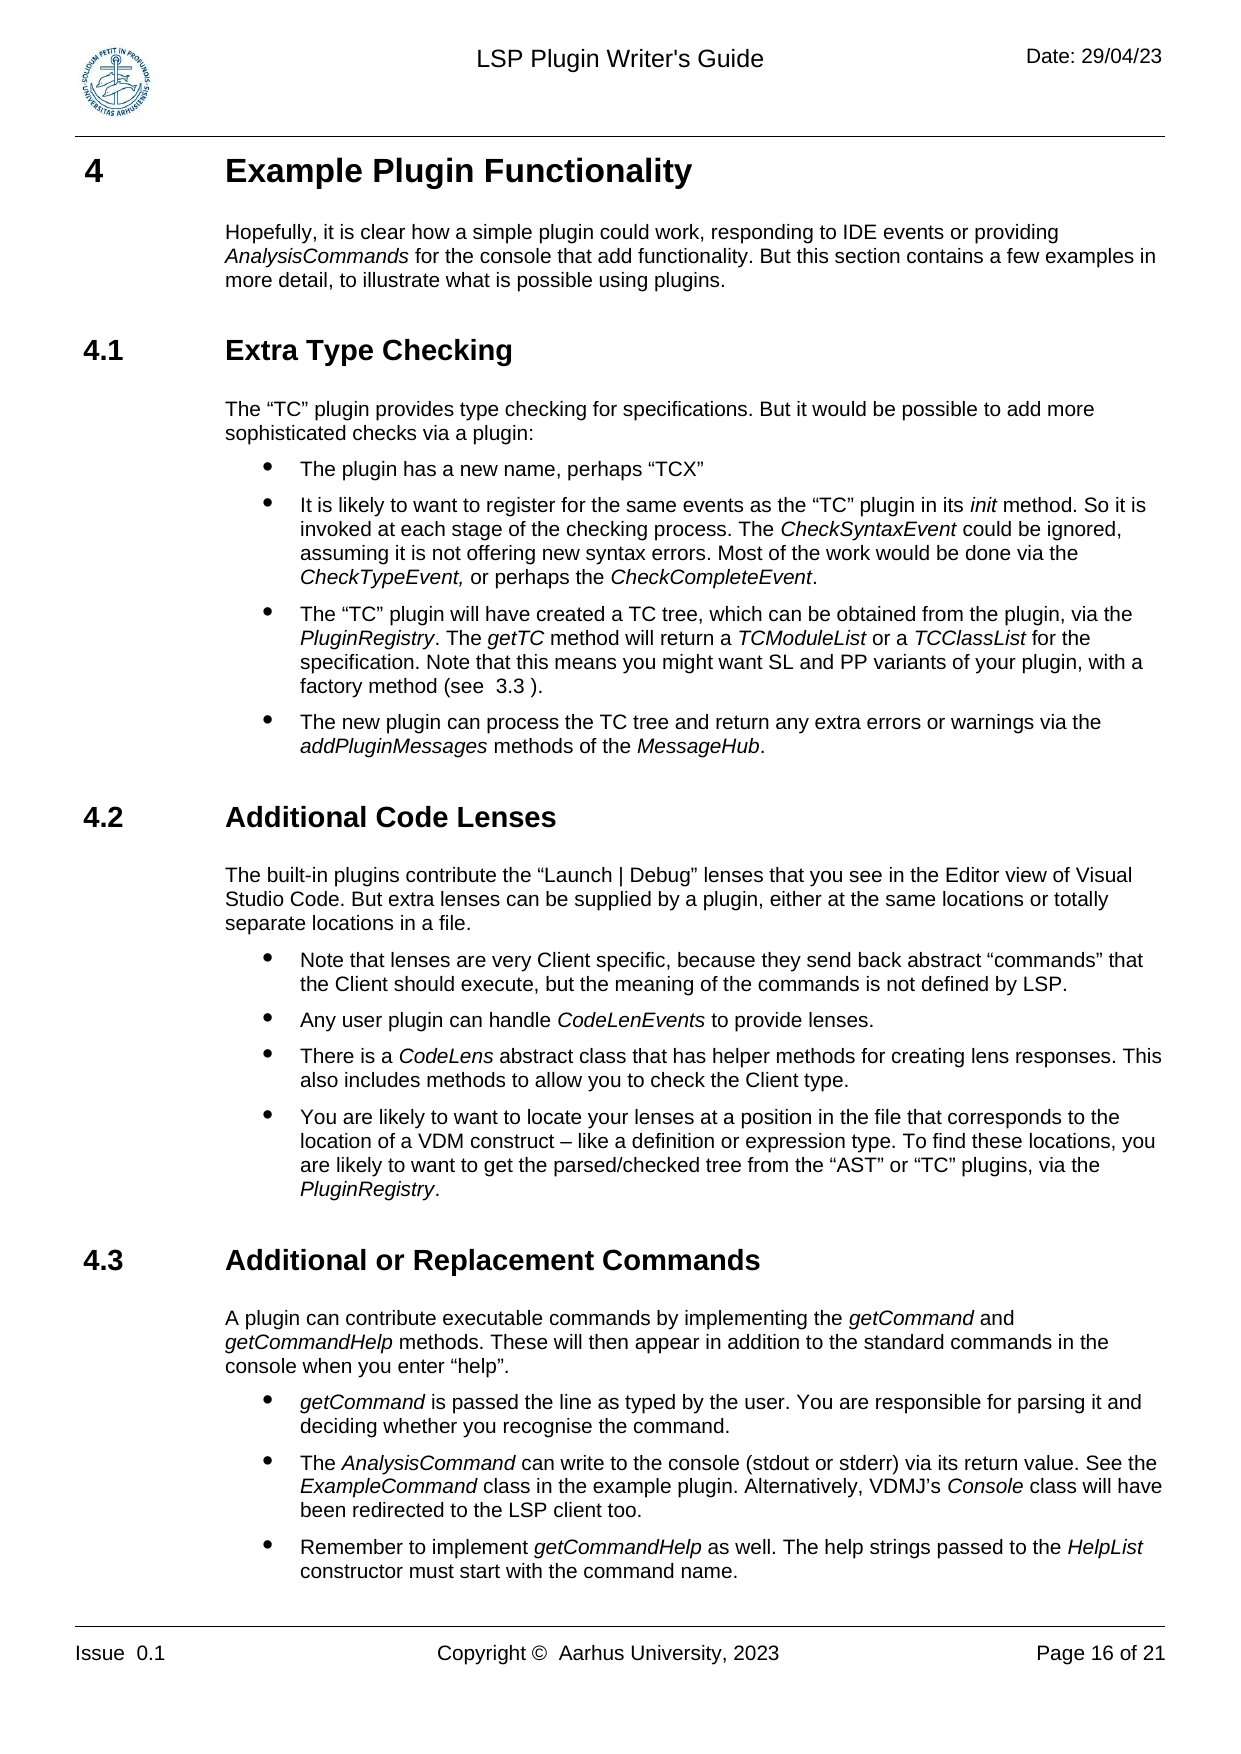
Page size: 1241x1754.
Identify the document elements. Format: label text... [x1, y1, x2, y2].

text The built-in plugins contribute the “Launch | Debug” lenses that you see in the Editor view of Visual Studio Code. But extra lenses can be supplied by a plugin, either at the same locations or totally separate locations in a file. [225, 863, 1165, 935]
list The plugin has a new name, perhaps “TCX” [262, 457, 1165, 481]
subtitle Example Plugin Functionality [75, 152, 1165, 190]
subtitle Extra Type Checking [75, 334, 1165, 367]
text The “TC” plugin provides type checking for specifications. But it would be possible to add more sophisticated checks via a plugin: [225, 397, 1165, 445]
text A plugin can contribute executable commands by implementing the getCommand and getCommandHelp methods. These will then appear in addition to the standard commands in the console when you enter “help”. [225, 1306, 1165, 1378]
list getCommand is passed the line as typed by the user. You are responsible for parsing it and deciding whether you recognise the command. [262, 1390, 1165, 1438]
list The new plugin can process the TC tree and return any extra errors or warnings via the addPluginMessages methods of the MessageHub. [262, 710, 1165, 758]
subtitle Additional Code Lenses [75, 801, 1165, 833]
subtitle Additional or Replacement Commands [75, 1243, 1165, 1276]
picture [78, 44, 153, 120]
list There is a CodeLens abstract class that has helper methods for creating lens responses. This also includes methods to allow you to check the Client type. [262, 1045, 1165, 1093]
list The “TC” plugin will have created a TC tree, which can be obtained from the plugin, via the PluginRegistry. The getTC method will return a TCModuleList or a TCClassList for the specification. Note that this means you might want SL and PP variants of your plugin, with a factory method (see 3.3 ). [262, 602, 1165, 698]
list Any user plugin can handle CodeLenEvents to provide lenses. [262, 1008, 1165, 1032]
list The AnalysisCommand can write to the console (stdout or stderr) via its return value. See the ExampleCommand class in the example plugin. Alternatively, VDMJ’s Console class will have been redirected to the LSP client too. [262, 1451, 1165, 1523]
text Hopefully, it is clear how a simple plugin could work, responding to IDE events or providing AnalysisCommands for the console that add functionality. But this section contains a few examples in more detail, to illustrate what is possible using plugins. [225, 220, 1165, 292]
list You are likely to want to locate your lenses at a position in the file that corresponds to the location of a VDM construct – like a definition or expression type. To find these locations, you are likely to want to get the parsed/checked tree from the “AST” or “TC” plugins, via the PluginRegistry. [262, 1105, 1165, 1201]
list It is likely to want to register for the same events as the “TC” plugin in its init method. So it is invoked at each stage of the checking process. The CheckSyntaxEvent could be ignored, assuming it is not offering new syntax errors. Most of the work would be done via the CheckTypeEvent, or perhaps the CheckCompleteEvent. [262, 494, 1165, 589]
list Note that lenses are very Client specific, because they send back abstract “commands” that the Client should execute, but the meaning of the commands is not defined by LSP. [262, 948, 1165, 996]
list Remember to implement getCommandHelp as well. The help strings passed to the HelpList constructor must start with the command name. [262, 1535, 1165, 1583]
